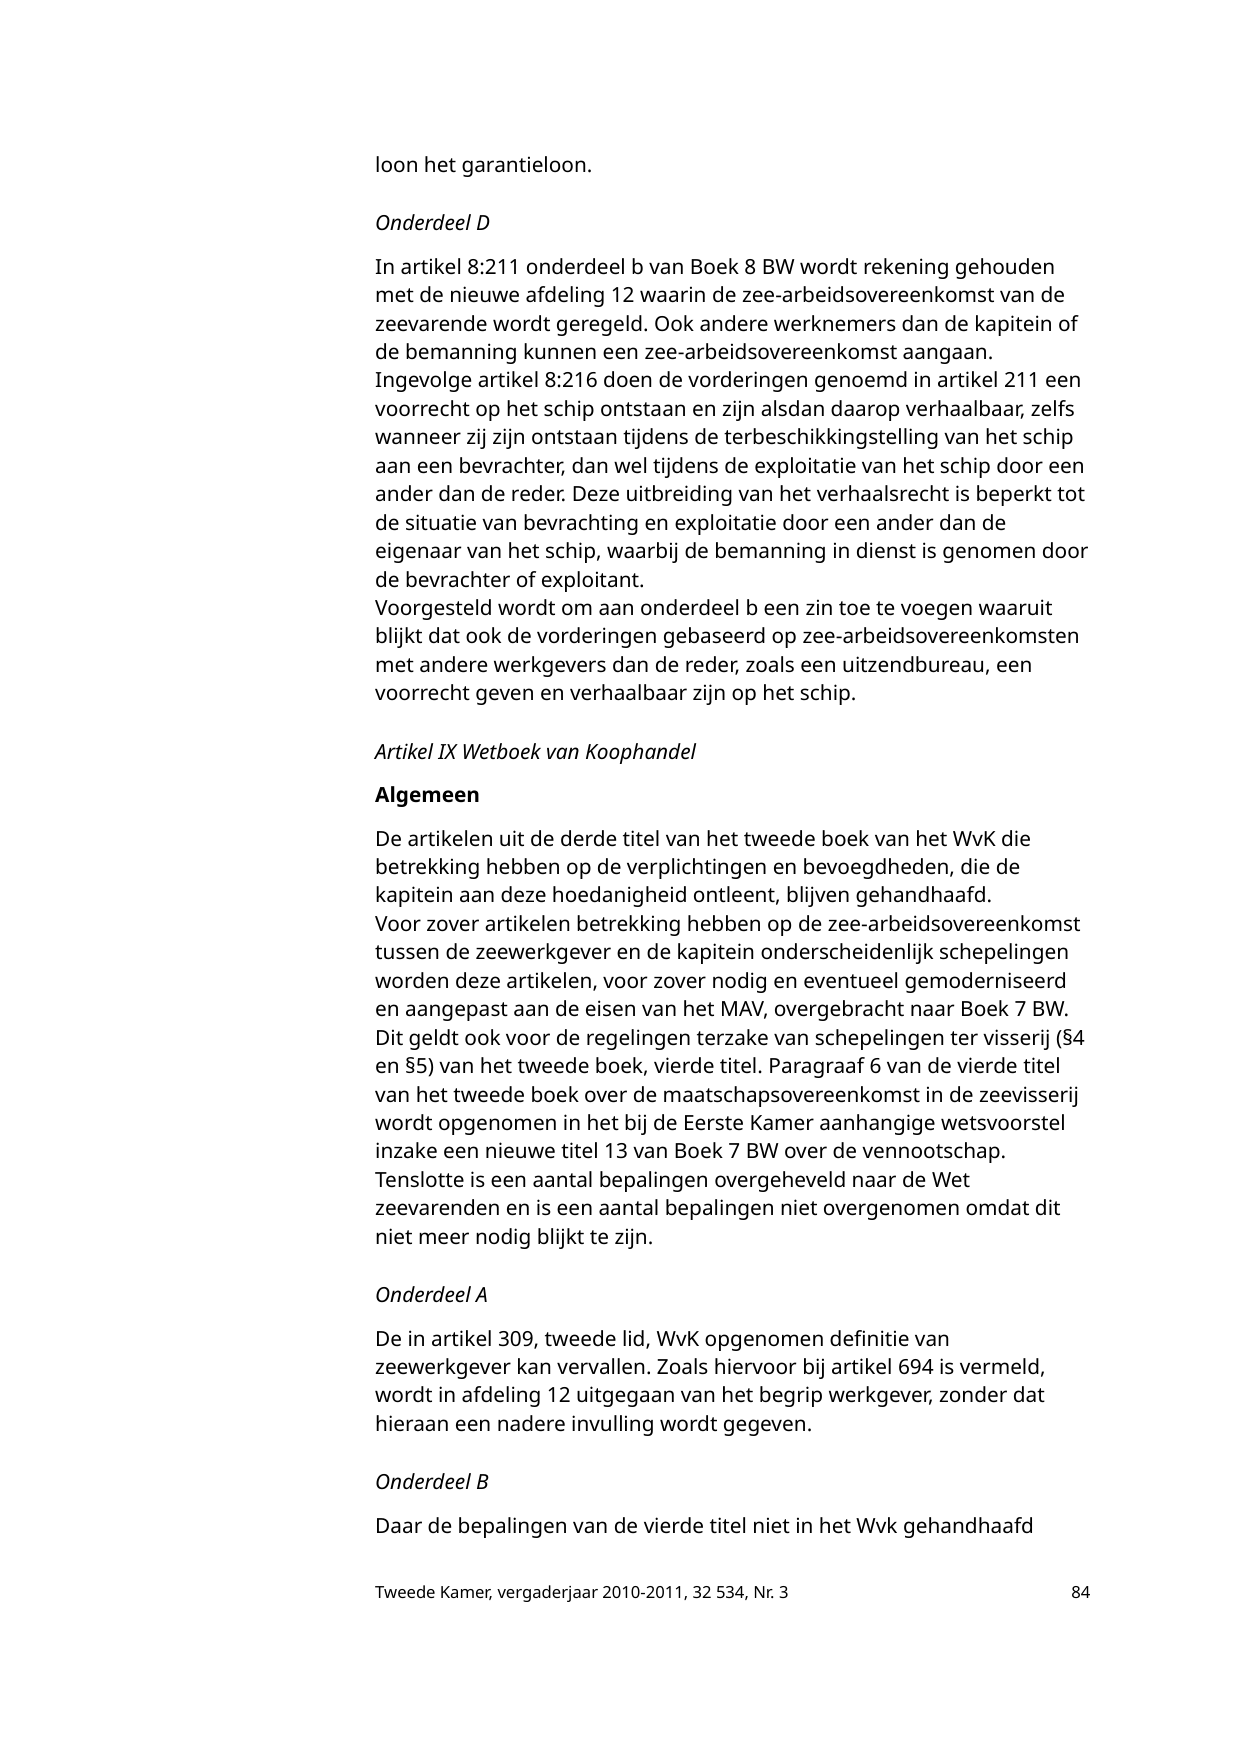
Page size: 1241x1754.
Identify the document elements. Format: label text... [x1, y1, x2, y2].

text In artikel 8:211 onderdeel b van Boek 8 BW wordt rekening gehouden met de nieuwe afdeling 12 waarin de zee-arbeidsovereenkomst van de zeevarende wordt geregeld. Ook andere werknemers dan de kapitein of de bemanning kunnen een zee-arbeidsovereenkomst aangaan. [375, 252, 1090, 366]
text loon het garantieloon. [375, 150, 1090, 178]
text Voor zover artikelen betrekking hebben op de zee-arbeidsovereenkomst tussen de zeewerkgever en de kapitein onderscheidenlijk schepelingen worden deze artikelen, voor zover nodig en eventueel gemoderniseerd en aangepast aan de eisen van het MAV, overgebracht naar Boek 7 BW. Dit geldt ook voor de regelingen terzake van schepelingen ter visserij (§4 en §5) van het tweede boek, vierde titel. Paragraaf 6 van de vierde titel van het tweede boek over de maatschapsovereenkomst in de zeevisserij wordt opgenomen in het bij de Eerste Kamer aanhangige wetsvoorstel inzake een nieuwe titel 13 van Boek 7 BW over de vennootschap. Tenslotte is een aantal bepalingen overgeheveld naar de Wet zeevarenden en is een aantal bepalingen niet overgenomen omdat dit niet meer nodig blijkt te zijn. [375, 909, 1090, 1250]
text Daar de bepalingen van de vierde titel niet in het Wvk gehandhaafd [375, 1511, 1090, 1539]
text Onderdeel B [375, 1467, 1090, 1496]
text Algemeen [375, 780, 1090, 809]
text Artikel IX Wetboek van Koophandel [375, 737, 1090, 765]
text Ingevolge artikel 8:216 doen de vorderingen genoemd in artikel 211 een voorrecht op het schip ontstaan en zijn alsdan daarop verhaalbaar, zelfs wanneer zij zijn ontstaan tijdens de terbeschikkingstelling van het schip aan een bevrachter, dan wel tijdens de exploitatie van het schip door een ander dan de reder. Deze uitbreiding van het verhaalsrecht is beperkt tot de situatie van bevrachting en exploitatie door een ander dan de eigenaar van het schip, waarbij de bemanning in dienst is genomen door de bevrachter of exploitant. [375, 366, 1090, 593]
text De artikelen uit de derde titel van het tweede boek van het WvK die betrekking hebben op de verplichtingen en bevoegdheden, die de kapitein aan deze hoedanigheid ontleent, blijven gehandhaafd. [375, 824, 1090, 909]
text Onderdeel A [375, 1280, 1090, 1309]
text Voorgesteld wordt om aan onderdeel b een zin toe te voegen waaruit blijkt dat ook de vorderingen gebaseerd op zee-arbeidsovereenkomsten met andere werkgevers dan de reder, zoals een uitzendbureau, een voorrecht geven en verhaalbaar zijn op het schip. [375, 593, 1090, 707]
text De in artikel 309, tweede lid, WvK opgenomen definitie van zeewerkgever kan vervallen. Zoals hiervoor bij artikel 694 is vermeld, wordt in afdeling 12 uitgegaan van het begrip werkgever, zonder dat hieraan een nadere invulling wordt gegeven. [375, 1324, 1090, 1437]
text Onderdeel D [375, 208, 1090, 237]
